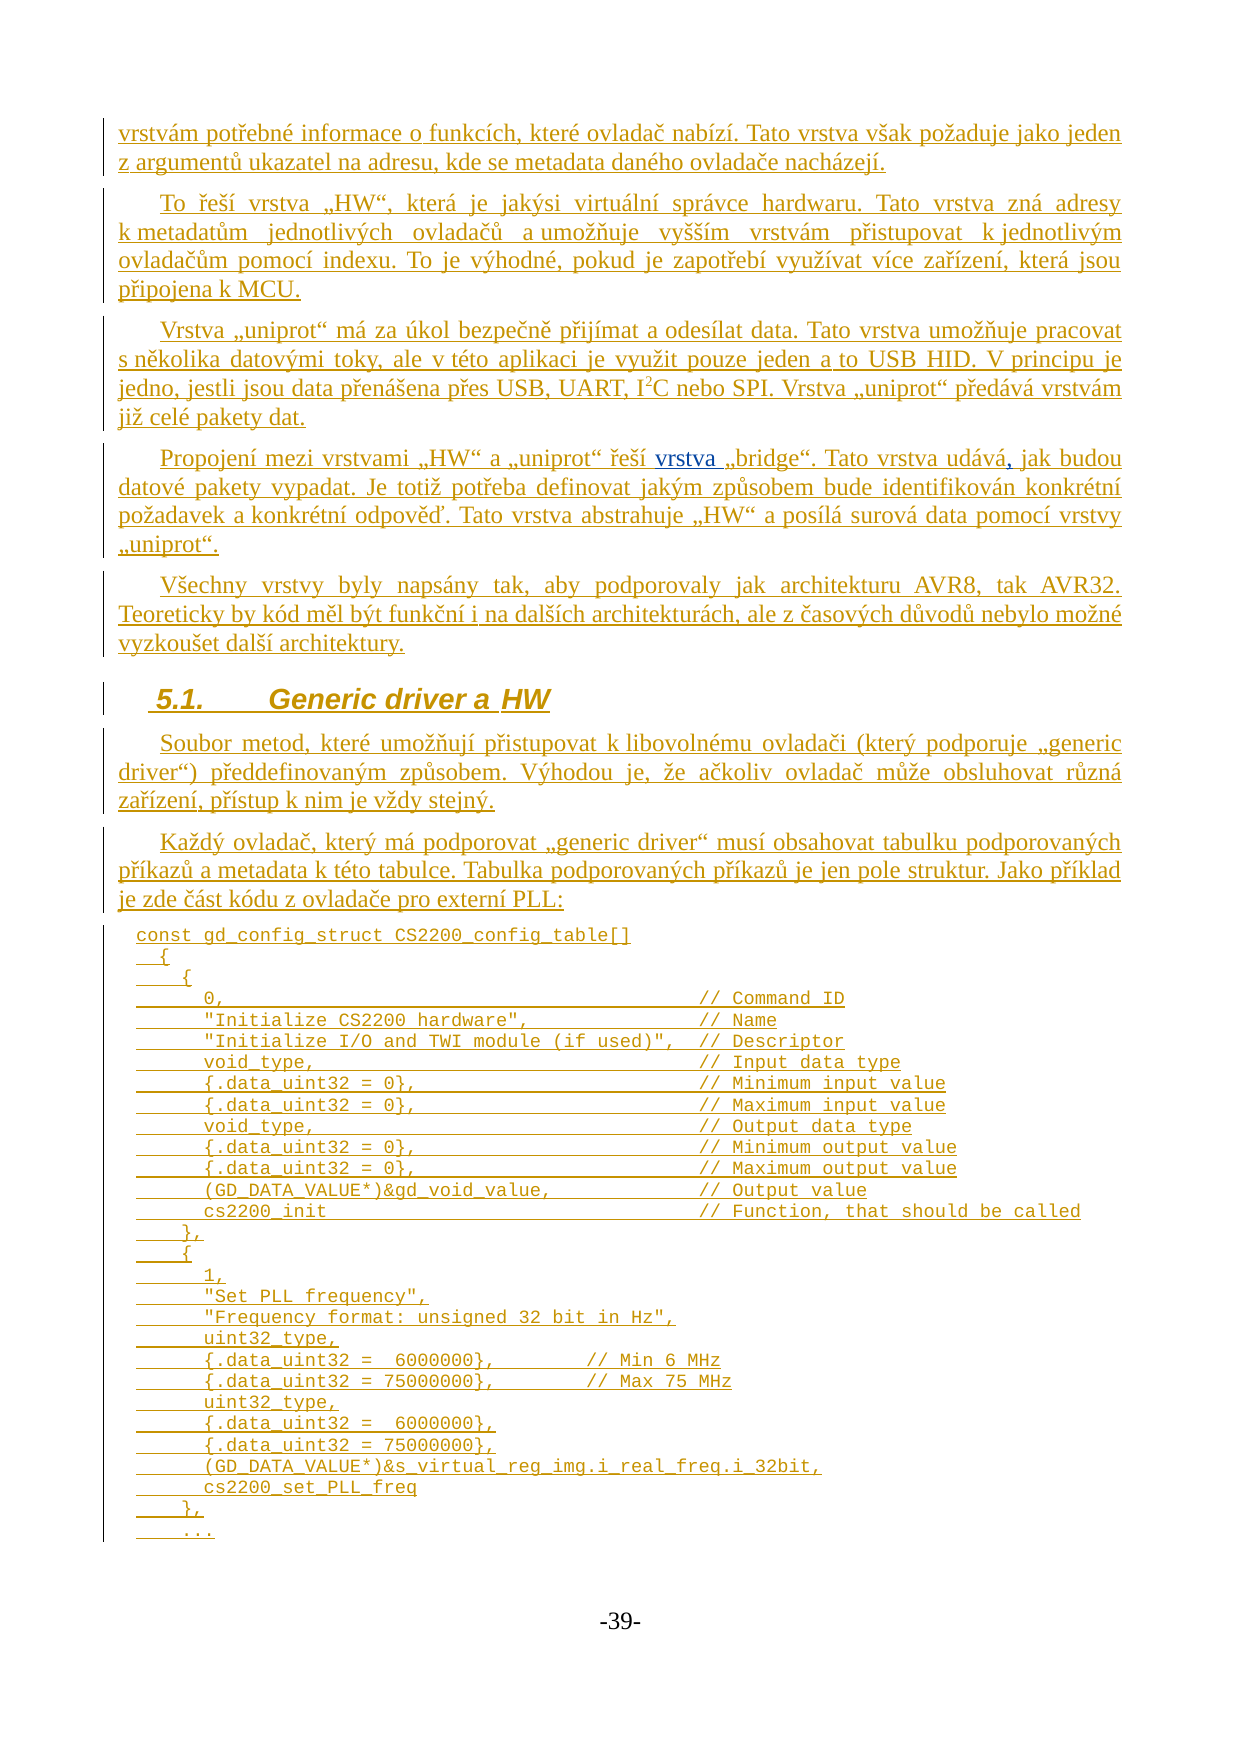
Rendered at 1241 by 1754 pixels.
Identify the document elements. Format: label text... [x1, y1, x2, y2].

text }, [136, 1223, 1104, 1244]
text }, [136, 1499, 1104, 1520]
text "Set PLL frequency", [136, 1287, 1104, 1308]
text void_type, // Output data type [136, 1117, 1104, 1138]
text {.data_uint32 = 75000000}, // Max 75 MHz [136, 1372, 1104, 1393]
text Propojení mezi vrstvami „HW“ a „uniprot“ řeší vrstva „bridge“. Tato vrstva udává, jak budou datové pakety vypadat. Je totiž potřeba definovat jakým způsobem bude identifikován konkrétní [118, 443, 1122, 497]
text „uniprot“. [118, 527, 1122, 558]
text {.data_uint32 = 6000000}, // Min 6 MHz [136, 1350, 1104, 1372]
text "Frequency format: unsigned 32 bit in Hz", [136, 1308, 1104, 1329]
text již celé pakety dat. [118, 399, 1122, 431]
text (GD_DATA_VALUE*)&s_virtual_reg_img.i_real_freq.i_32bit, [136, 1457, 1104, 1478]
text {.data_uint32 = 0}, // Minimum output value [136, 1138, 1104, 1159]
text vrstvám potřebné informace o funkcích, které ovladač nabízí. Tato vrstva však požaduje jako jeden [118, 118, 1122, 143]
text {.data_uint32 = 0}, // Minimum input value [136, 1074, 1104, 1095]
text Všechny vrstvy byly napsány tak, aby podporovaly jak architekturu AVR8, tak AVR32. Teoreticky by kód měl být funkční i na dalších architekturách, ale z časových důvodů nebylo možné [118, 571, 1122, 624]
text { [136, 968, 1104, 989]
text 1, [136, 1265, 1104, 1287]
text vyzkoušet další architektury. [118, 625, 1122, 657]
text Každý ovladač, který má podporovat „generic driver“ musí obsahovat tabulku podporovaných příkazů a metadata k této tabulce. Tabulka podporovaných příkazů je jen pole struktur. Jako příklad je zde část kódu z ovladače pro externí PLL: [118, 827, 1122, 913]
text { [136, 1244, 1104, 1265]
text {.data_uint32 = 0}, // Maximum output value [136, 1159, 1104, 1180]
text cs2200_init // Function, that should be called [136, 1202, 1104, 1223]
text "Initialize CS2200 hardware", // Name [136, 1010, 1104, 1032]
text void_type, // Input data type [136, 1053, 1104, 1074]
subtitle Generic driver a HW [148, 682, 1122, 715]
text {.data_uint32 = 75000000}, [136, 1435, 1104, 1457]
text 0, // Command ID [136, 989, 1104, 1010]
text uint32_type, [136, 1329, 1104, 1350]
text požadavek a konkrétní odpověď. Tato vrstva abstrahuje „HW“ a posílá surová data pomocí vrstvy [118, 498, 1122, 526]
text "Initialize I/O and TWI module (if used)", // Descriptor [136, 1032, 1104, 1053]
text cs2200_set_PLL_freq [136, 1478, 1104, 1499]
text uint32_type, [136, 1393, 1104, 1414]
text z argumentů ukazatel na adresu, kde se metadata daného ovladače nacházejí. [118, 144, 1122, 176]
text const gd_config_struct CS2200_config_table[] [136, 925, 1104, 947]
text Soubor metod, které umožňují přistupovat k libovolnému ovladači (který podporuje „generic driver“) předdefinovaným způsobem. Výhodou je, že ačkoliv ovladač může obsluhovat různá [118, 728, 1122, 782]
text {.data_uint32 = 0}, // Maximum input value [136, 1095, 1104, 1117]
text Vrstva „uniprot“ má za úkol bezpečně přijímat a odesílat data. Tato vrstva umožňuje pracovat s několika datovými toky, ale v této aplikaci je využit pouze jeden a to USB HID. V principu je [118, 316, 1122, 369]
text {.data_uint32 = 6000000}, [136, 1414, 1104, 1435]
text ... [136, 1520, 1104, 1542]
text { [136, 947, 1104, 968]
text To řeší vrstva „HW“, která je jakýsi virtuální správce hardwaru. Tato vrstva zná adresy k metadatům jednotlivých ovladačů a umožňuje vyšším vrstvám přistupovat k jednotlivým [118, 188, 1122, 242]
text zařízení, přístup k nim je vždy stejný. [118, 783, 1122, 814]
text (GD_DATA_VALUE*)&gd_void_value, // Output value [136, 1180, 1104, 1202]
text ovladačům pomocí indexu. To je výhodné, pokud je zapotřebí využívat více zařízení, která jsou připojena k MCU. [118, 243, 1122, 303]
text jedno, jestli jsou data přenášena přes USB, UART, I2C nebo SPI. Vrstva „uniprot“ předává vrstvám [118, 370, 1122, 398]
